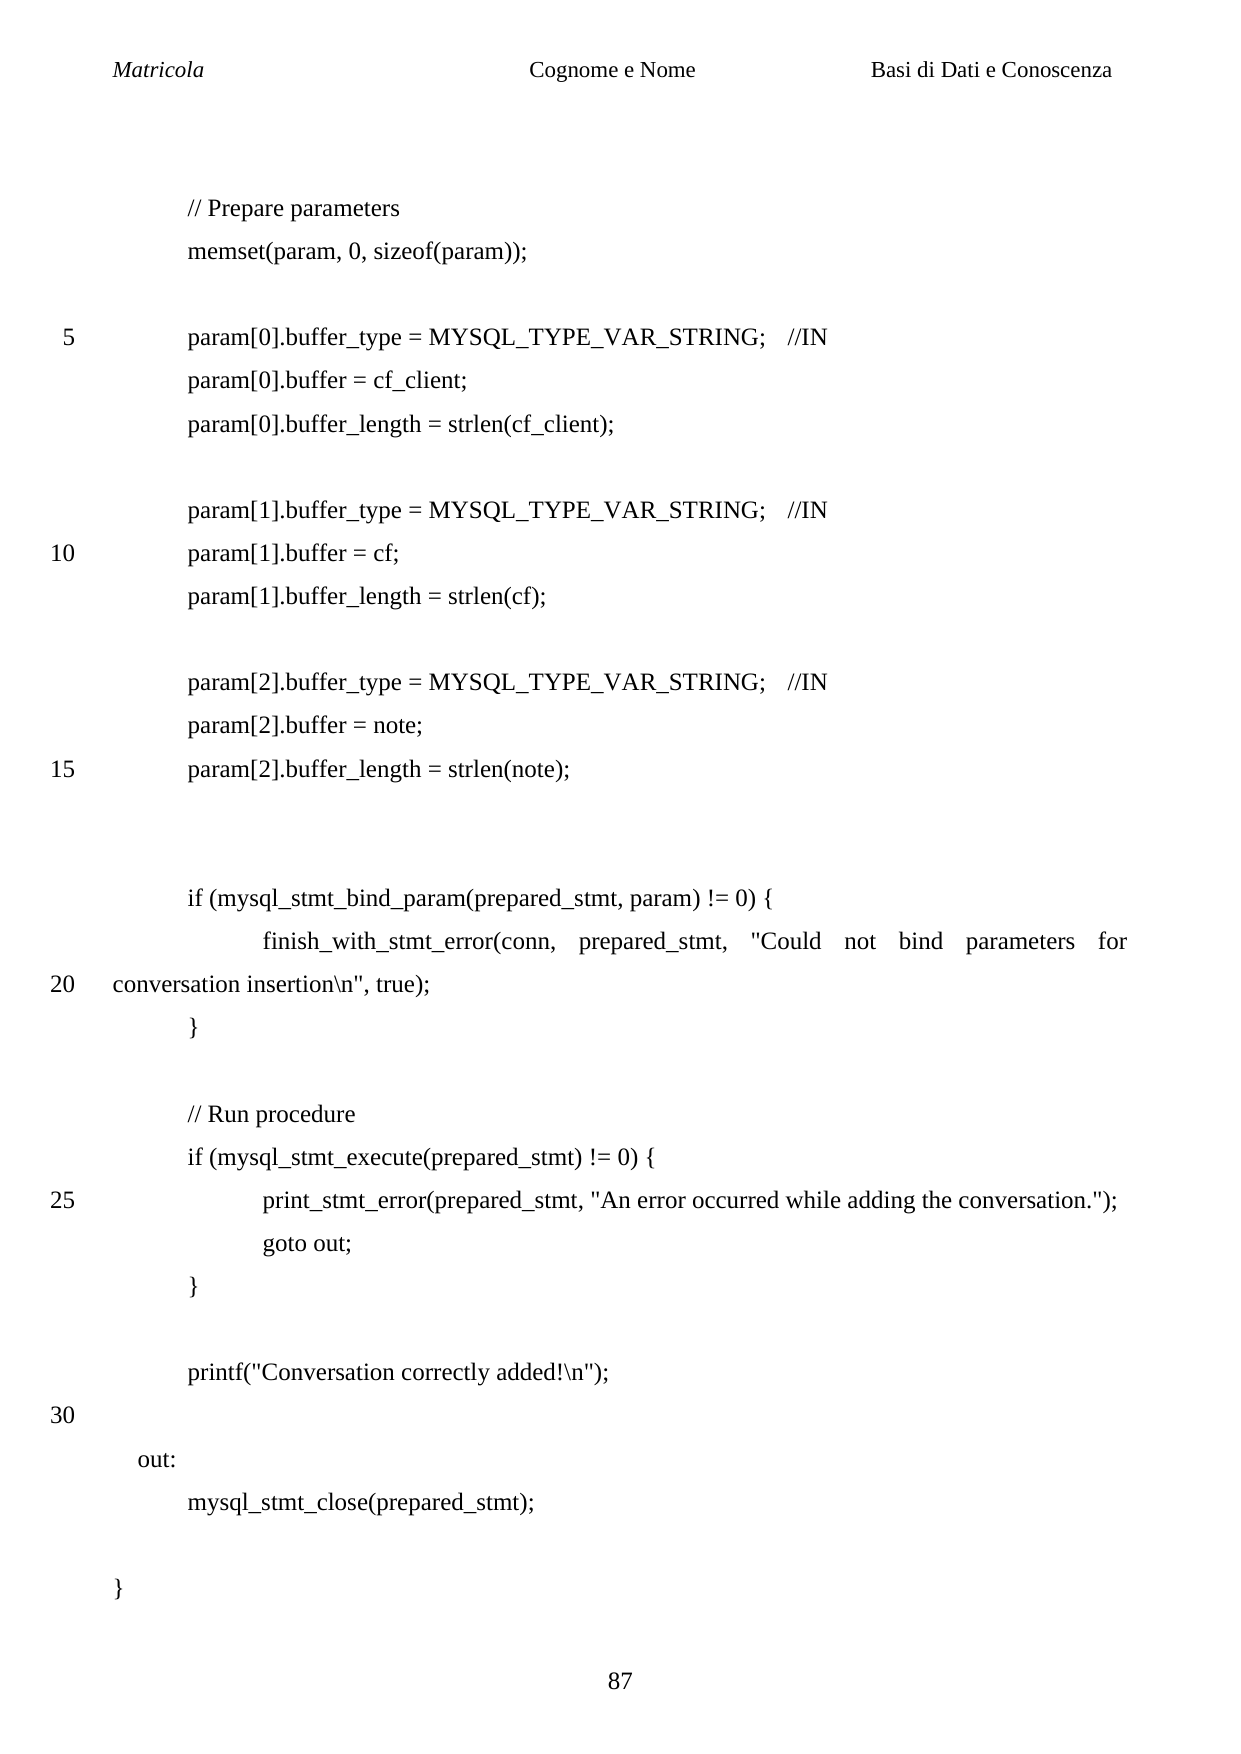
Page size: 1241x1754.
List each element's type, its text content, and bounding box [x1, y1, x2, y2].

text // Prepare parameters [112, 193, 1128, 222]
text param[0].buffer = cf_client; [112, 366, 1128, 394]
text } [112, 1573, 1128, 1602]
text param[2].buffer_type = MYSQL_TYPE_VAR_STRING; //IN [112, 667, 1128, 696]
text // Run procedure [112, 1099, 1128, 1127]
text param[1].buffer = cf; [112, 538, 1128, 567]
text param[1].buffer_length = strlen(cf); [112, 581, 1128, 610]
text if (mysql_stmt_bind_param(prepared_stmt, param) != 0) { [112, 883, 1128, 912]
text goto out; [112, 1228, 1128, 1257]
text memset(param, 0, sizeof(param)); [112, 236, 1128, 265]
text } [112, 1012, 1128, 1041]
text param[2].buffer_length = strlen(note); [112, 754, 1128, 782]
text if (mysql_stmt_execute(prepared_stmt) != 0) { [112, 1142, 1128, 1171]
text param[2].buffer = note; [112, 711, 1128, 739]
text param[0].buffer_type = MYSQL_TYPE_VAR_STRING; //IN [112, 322, 1128, 351]
text finish_with_stmt_error(conn, prepared_stmt, "Could not bind parameters for conversation insertion\n", true); [112, 926, 1128, 998]
text param[0].buffer_length = strlen(cf_client); [112, 409, 1128, 437]
text out: [112, 1444, 1128, 1472]
text print_stmt_error(prepared_stmt, "An error occurred while adding the conversation."); [112, 1185, 1128, 1214]
text printf("Conversation correctly added!\n"); [112, 1357, 1128, 1386]
text param[1].buffer_type = MYSQL_TYPE_VAR_STRING; //IN [112, 495, 1128, 524]
text mysql_stmt_close(prepared_stmt); [112, 1487, 1128, 1516]
text } [112, 1271, 1128, 1300]
